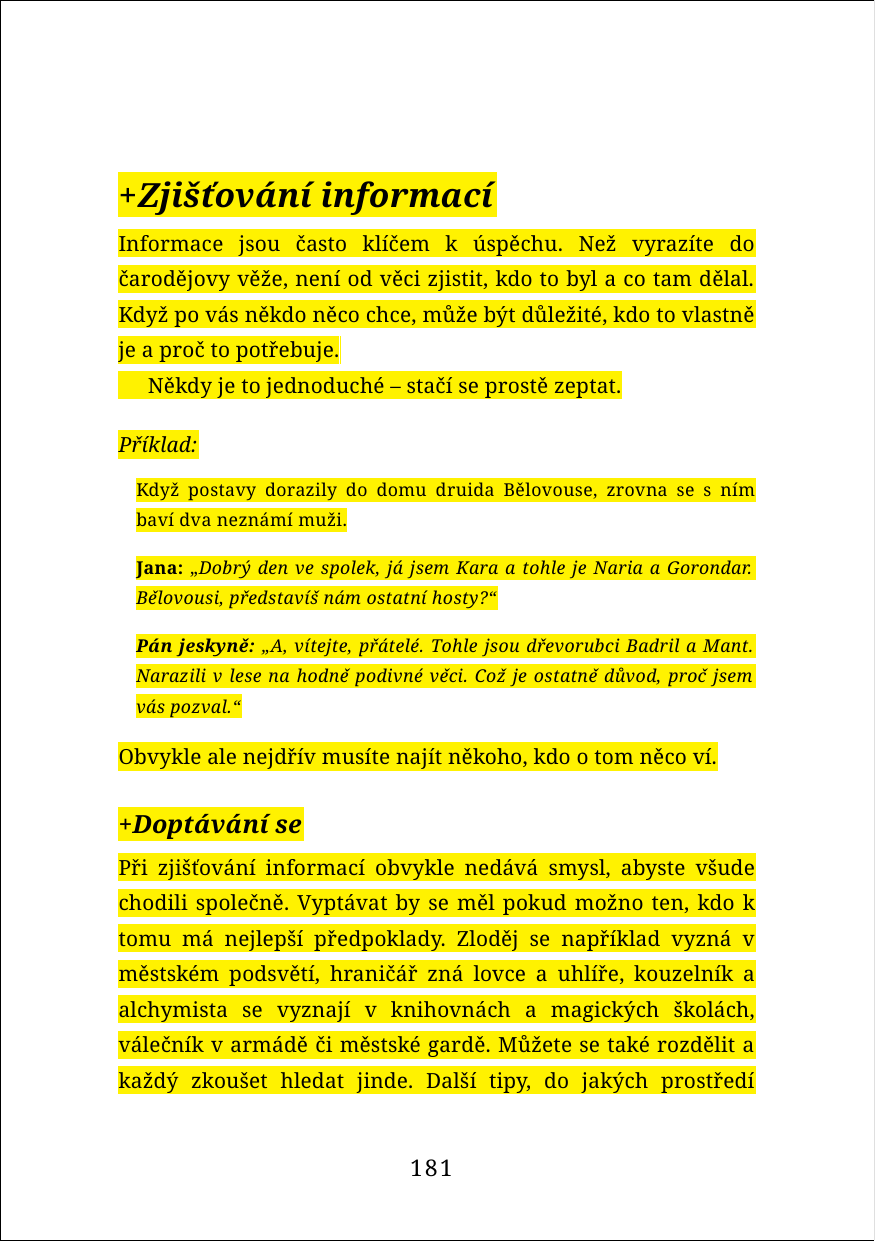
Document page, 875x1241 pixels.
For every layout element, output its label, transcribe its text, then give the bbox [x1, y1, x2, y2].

text Příklad: [118, 430, 756, 459]
text Při zjišťování informací obvykle nedává smysl, abyste všude chodili společně. Vyptávat by se měl pokud možno ten, kdo k tomu má nejlepší předpoklady. Zloděj se například vyzná v městském podsvětí, hraničář zná lovce a uhlíře, kouzelník a alchymista se vyznají v knihovnách a magických školách, válečník v armádě či městské gardě. Můžete se také rozdělit a každý zkoušet hledat jinde. Další tipy, do jakých prostředí [118, 853, 756, 1094]
text Obvykle ale nejdřív musíte najít někoho, kdo o tom něco ví. [118, 742, 756, 771]
text Pán jeskyně: „A, vítejte, přátelé. Tohle jsou dřevorubci Badril a Mant. Narazili v lese na hodně podivné věci. Což je ostatně důvod, proč jsem vás pozval.“ [136, 634, 756, 718]
text Jana: „Dobrý den ve spolek, já jsem Kara a tohle je Naria a Gorondar. Bělovousi, představíš nám ostatní hosty?“ [136, 556, 756, 610]
text Když postavy dorazily do domu druida Bělovouse, zrovna se s ním baví dva neznámí muži. [136, 477, 756, 532]
subtitle +Zjišťování informací [118, 172, 756, 217]
text Informace jsou často klíčem k úspěchu. Než vyrazíte do čarodějovy věže, není od věci zjistit, kdo to byl a co tam dělal. Když po vás někdo něco chce, může být důležité, kdo to vlastně je a proč to potřebuje. Někdy je to jednoduché – stačí se prostě zeptat. [118, 229, 756, 399]
subtitle +Doptávání se [118, 807, 756, 841]
